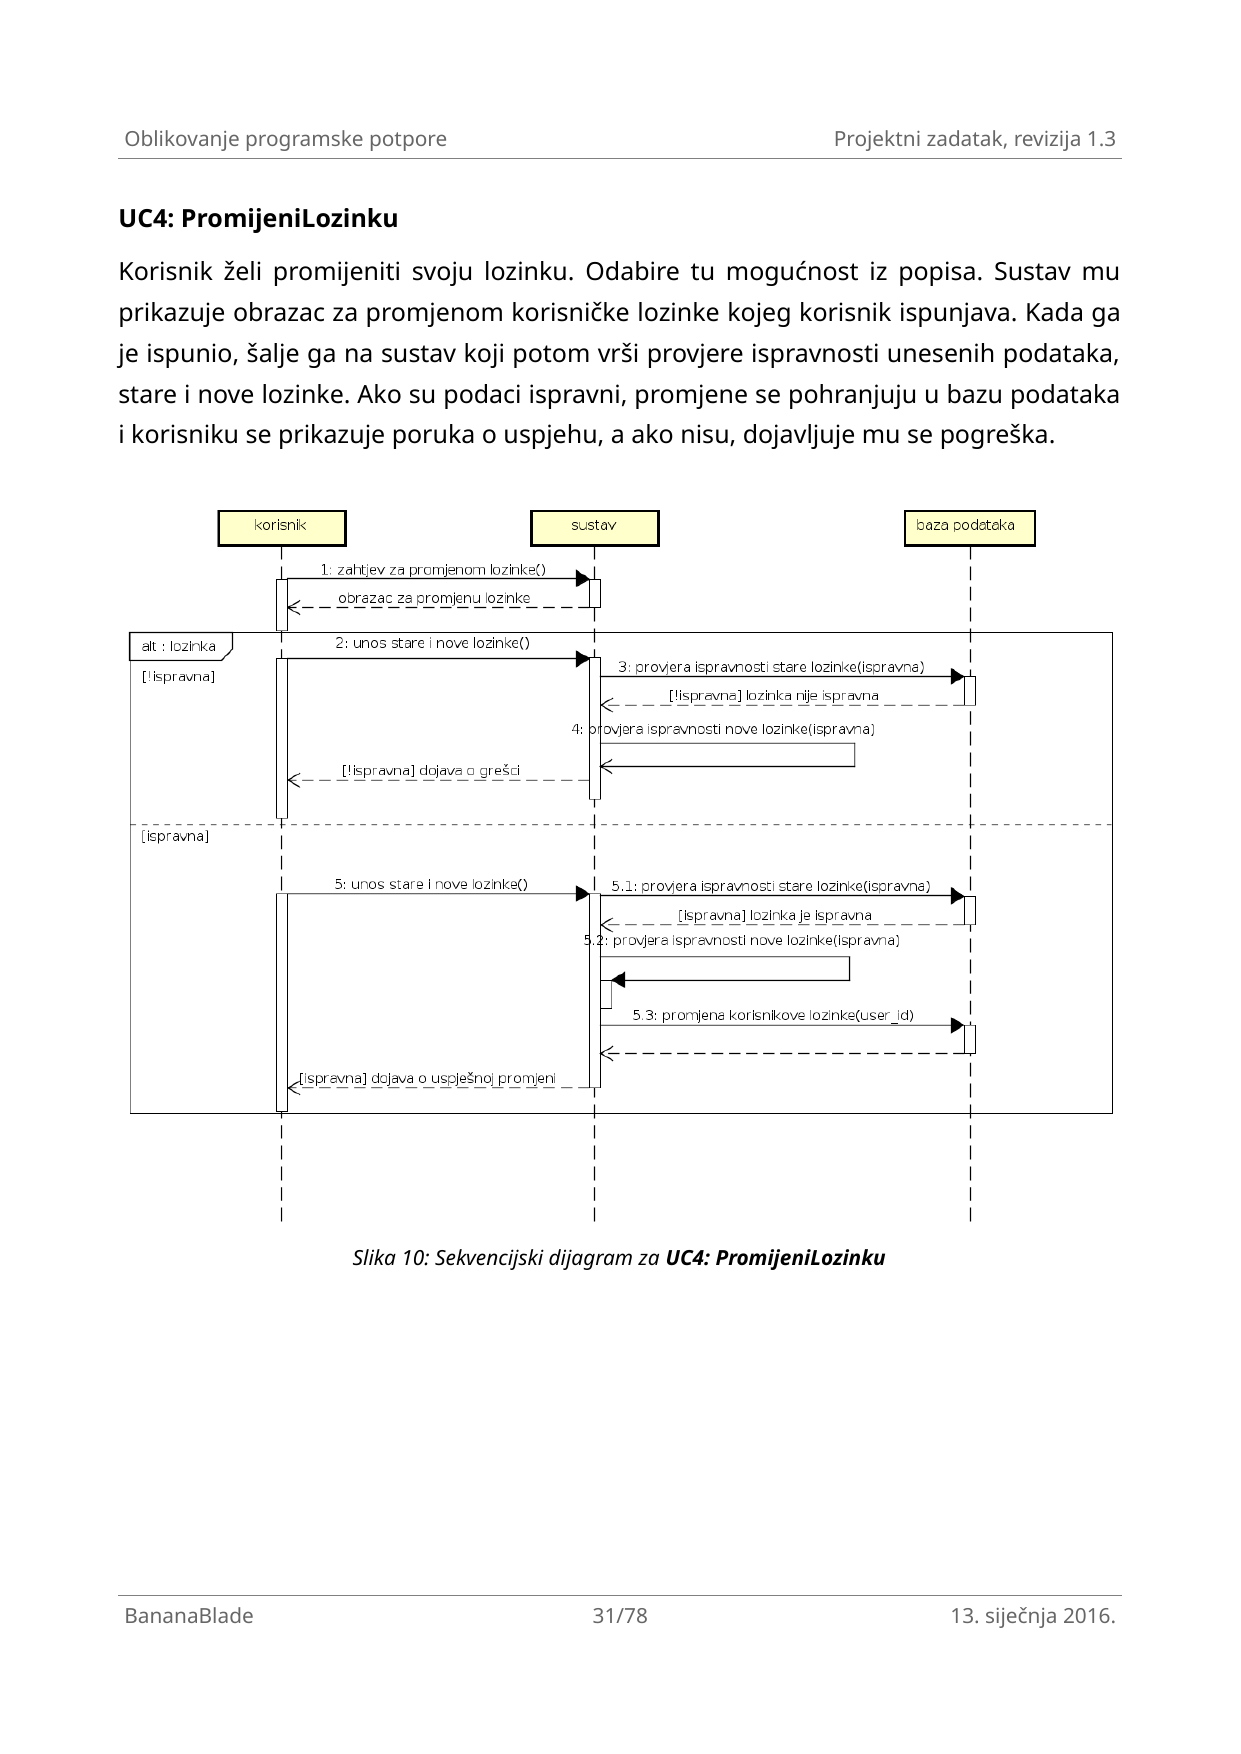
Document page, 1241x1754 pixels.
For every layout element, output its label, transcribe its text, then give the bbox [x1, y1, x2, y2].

picture [118, 500, 1123, 1238]
text Korisnik želi promijeniti svoju lozinku. Odabire tu mogućnost iz popisa. Sustav mu prikazuje obrazac za promjenom korisničke lozinke kojeg korisnik ispunjava. Kada ga je ispunio, šalje ga na sustav koji potom vrši provjere ispravnosti unesenih podataka, stare i nove lozinke. Ako su podaci ispravni, promjene se pohranjuju u bazu podataka i korisniku se prikazuje poruka o uspjehu, a ako nisu, dojavljuje mu se pogreška. [118, 254, 1122, 451]
text Slika 10: Sekvencijski dijagram za UC4: PromijeniLozinku [118, 1238, 1122, 1272]
subtitle UC4: PromijeniLozinku [118, 201, 1122, 234]
